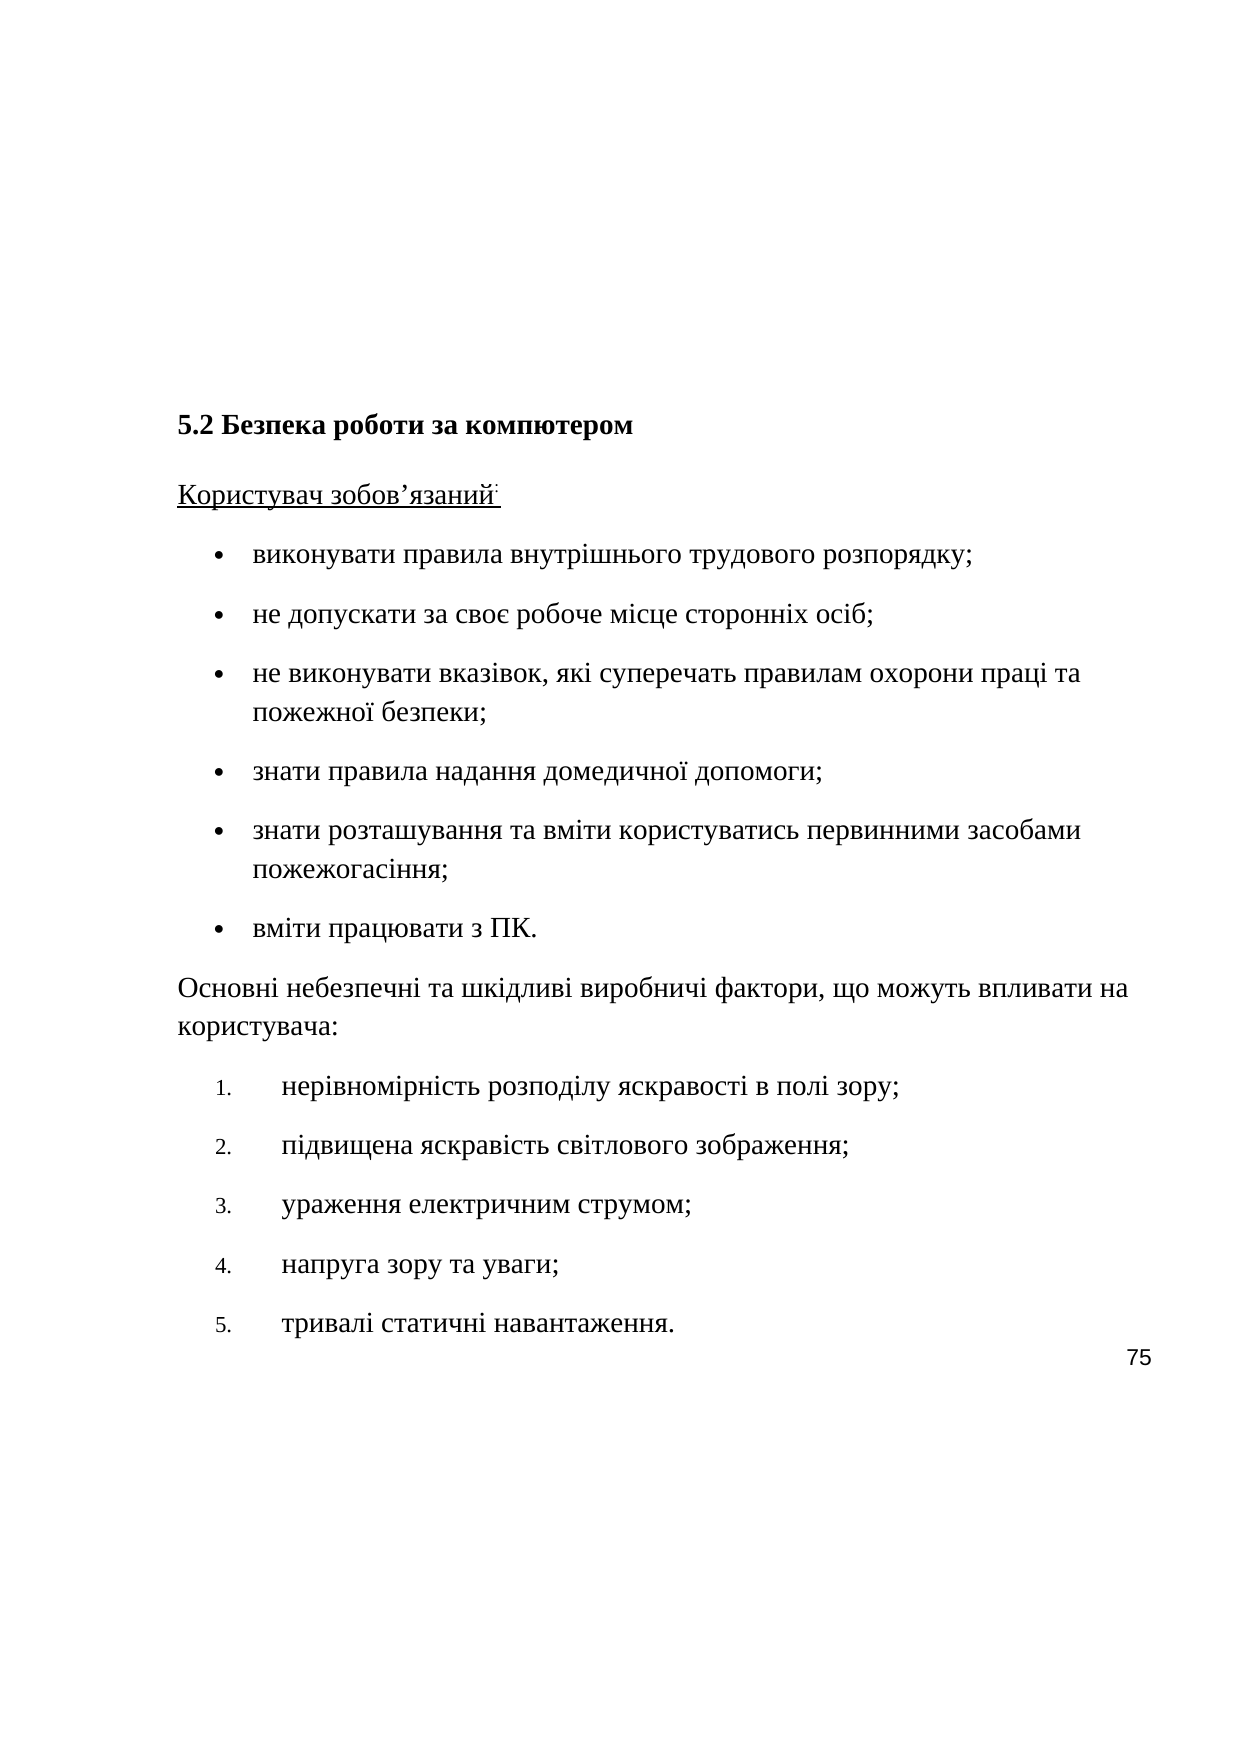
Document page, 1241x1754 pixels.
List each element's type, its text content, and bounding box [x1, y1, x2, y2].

list вміти працювати з ПК. [215, 910, 1152, 944]
list виконувати правила внутрішнього трудового розпорядку; [215, 536, 1152, 570]
list підвищена яскравість світлового зображення; [215, 1127, 1152, 1161]
list ураження електричним струмом; [215, 1186, 1152, 1220]
text Основні небезпечні та шкідливі виробничі фактори, що можуть впливати на користувача: [177, 970, 1152, 1042]
list знати правила надання домедичної допомоги; [215, 753, 1152, 787]
list знати розташування та вміти користуватись первинними засобами пожежогасіння; [215, 812, 1152, 884]
text Користувач зобов’язаний: [177, 477, 1152, 511]
text 5.2 Безпека роботи за компютером [177, 407, 1152, 441]
list тривалі статичні навантаження. [215, 1305, 1152, 1339]
list нерівномірність розподілу яскравості в полі зору; [215, 1068, 1152, 1101]
list напруга зору та уваги; [215, 1246, 1152, 1279]
list не виконувати вказівок, які суперечать правилам охорони праці та пожежної безпеки; [215, 655, 1152, 727]
list не допускати за своє робоче місце сторонніх осіб; [215, 596, 1152, 629]
